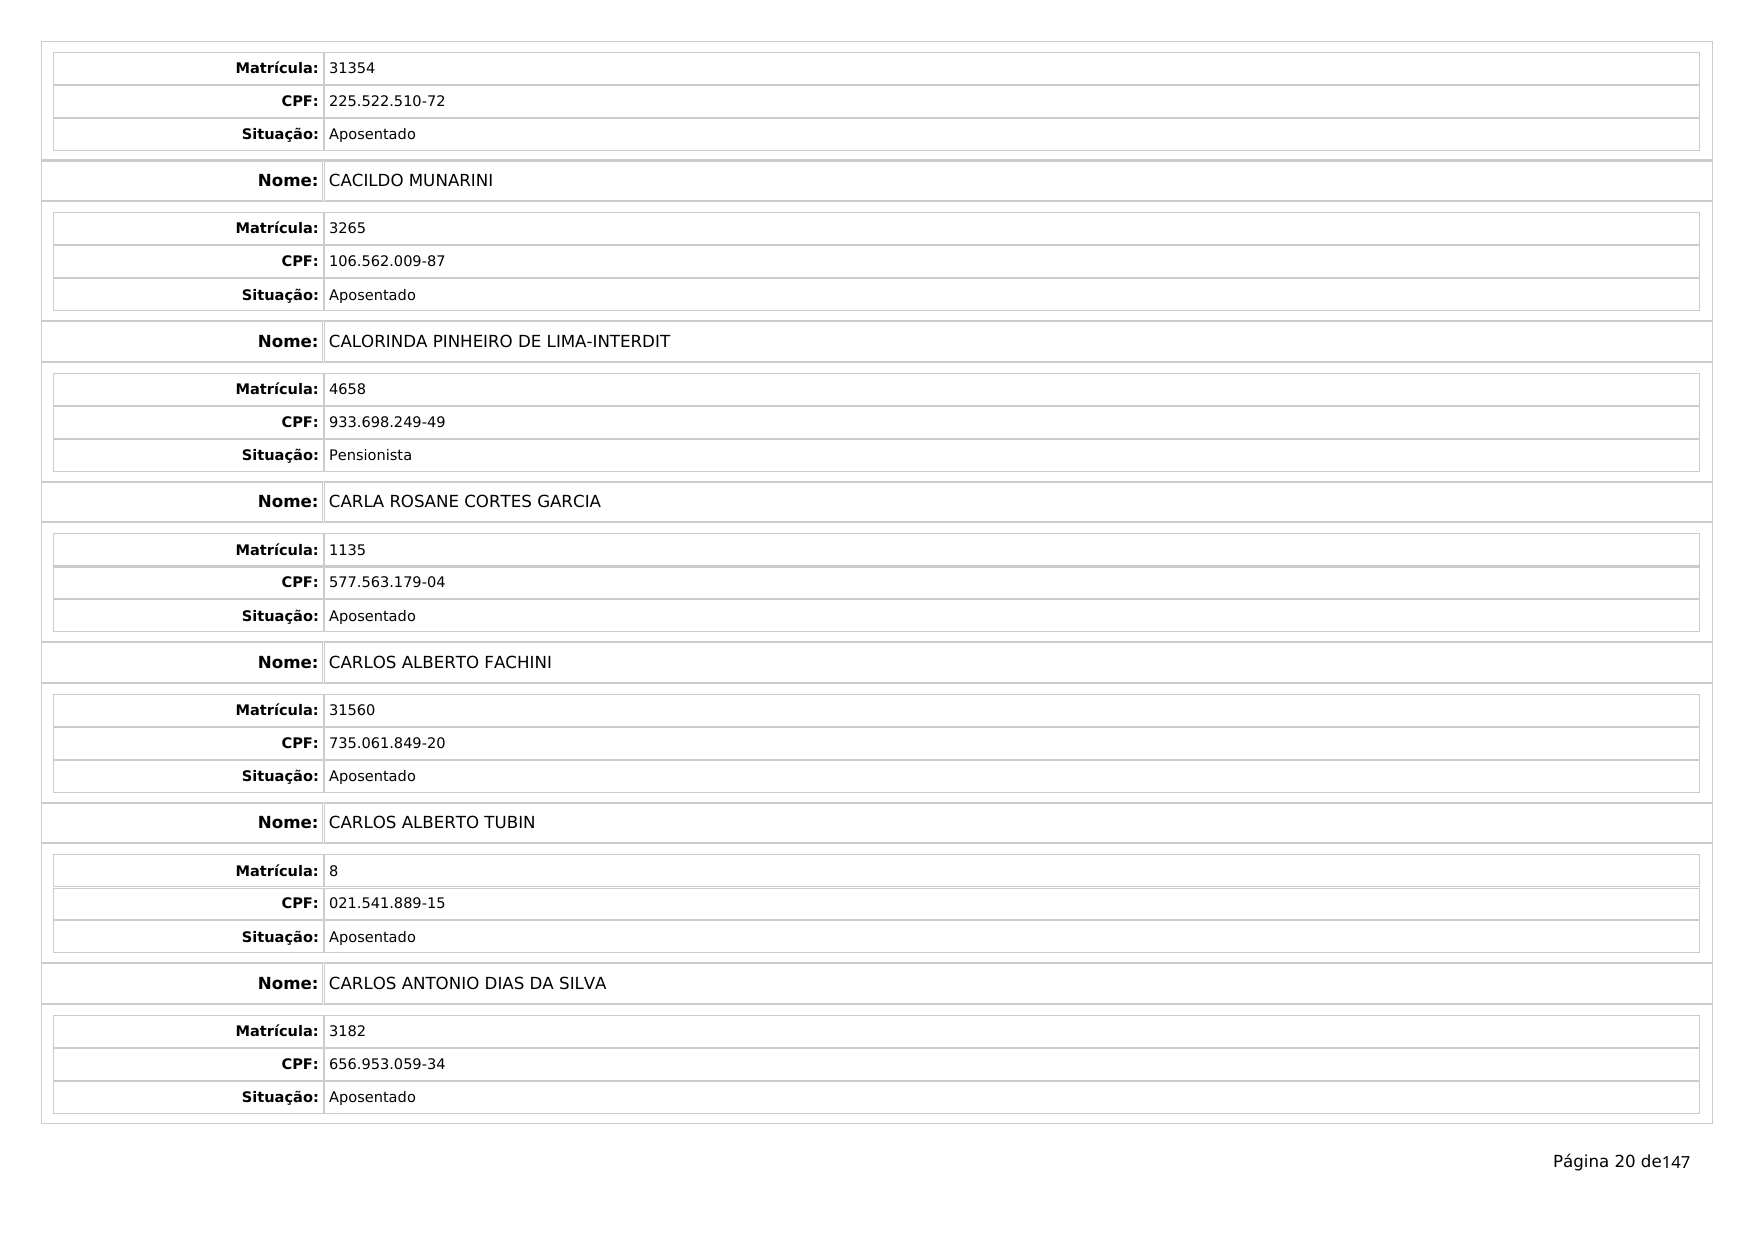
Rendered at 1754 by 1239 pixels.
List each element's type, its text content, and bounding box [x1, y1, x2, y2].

table_cell Situação: [54, 761, 323, 792]
table_cell [0, 843, 41, 963]
table_header [1700, 688, 1708, 694]
table_cell Situação: [54, 921, 323, 952]
table_header [1700, 206, 1708, 212]
table_cell [46, 52, 53, 85]
table_cell [1662, 1124, 1713, 1142]
table_cell [46, 566, 53, 599]
table_header [324, 0, 1531, 41]
table_cell [1708, 118, 1712, 151]
table_cell [1708, 920, 1712, 953]
table_cell 106.562.009-87 [325, 246, 1699, 277]
table_cell Situação: [54, 279, 323, 310]
table_cell CARLOS ALBERTO FACHINI [325, 643, 1712, 682]
table_cell [42, 202, 1712, 320]
table_cell Aposentado [325, 119, 1699, 150]
table_header [46, 1009, 53, 1015]
table_cell [1713, 642, 1753, 683]
table_cell CPF: [54, 889, 323, 919]
table_cell CACILDO MUNARINI [325, 162, 1712, 200]
table_cell 1135 [325, 534, 1699, 565]
table_header [0, 0, 41, 41]
table_cell [0, 161, 41, 201]
table_cell [46, 920, 53, 953]
table_cell [1700, 373, 1708, 406]
table_cell [1708, 52, 1712, 85]
table_cell 656.953.059-34 [325, 1049, 1699, 1080]
table_cell Matrícula: [54, 213, 323, 244]
table_cell [46, 1081, 53, 1114]
table_cell CPF: [54, 407, 323, 438]
table_cell 933.698.249-49 [325, 407, 1699, 438]
table_header [1662, 0, 1713, 41]
table_cell [1708, 694, 1712, 727]
table_cell [1708, 245, 1712, 278]
table_cell [46, 760, 53, 793]
table_cell [1713, 803, 1753, 843]
table_cell [1700, 1081, 1708, 1114]
table_cell [46, 406, 53, 439]
table_cell 3182 [325, 1016, 1699, 1047]
table_cell [1708, 212, 1712, 245]
table_cell 577.563.179-04 [325, 568, 1699, 598]
table_cell Nome: [42, 804, 322, 842]
table_cell [46, 1048, 53, 1081]
table_cell Página 20 de [1531, 1142, 1662, 1182]
table_cell Nome: [42, 964, 322, 1003]
table_cell [0, 963, 41, 1004]
table_cell Situação: [54, 119, 323, 150]
table_header [53, 1009, 324, 1015]
table_cell [0, 201, 41, 321]
table_cell [1708, 278, 1712, 311]
table_cell [1700, 439, 1708, 472]
table_cell Nome: [42, 162, 322, 200]
table_header [53, 206, 324, 212]
table_cell [46, 533, 53, 566]
table_header [46, 46, 53, 52]
table_cell [46, 85, 53, 118]
table_cell Pensionista [325, 440, 1699, 471]
table_cell [1700, 888, 1708, 920]
table_cell [1708, 1081, 1712, 1114]
table_cell Matrícula: [54, 695, 323, 726]
table_cell [46, 727, 53, 760]
table_cell [1708, 888, 1712, 920]
table_cell [0, 683, 41, 803]
table_cell Matrícula: [54, 53, 323, 84]
table_cell [42, 523, 1712, 641]
table_cell [1700, 406, 1708, 439]
table_cell [0, 1124, 41, 1142]
table_cell [46, 599, 53, 632]
table_cell [1713, 321, 1753, 362]
table_cell [46, 888, 53, 920]
table_cell [324, 1124, 1531, 1142]
table_cell [1708, 85, 1712, 118]
table_cell Matrícula: [54, 1016, 323, 1047]
table_header [53, 848, 324, 854]
table_cell [1700, 920, 1708, 953]
table_cell [1708, 439, 1712, 472]
table_cell [0, 321, 41, 362]
table_cell Aposentado [325, 761, 1699, 792]
table_cell [1700, 1015, 1708, 1048]
table_cell [46, 1015, 53, 1048]
table_header [46, 848, 53, 854]
table_cell [41, 1142, 323, 1182]
table_cell Aposentado [325, 600, 1699, 631]
table_cell [1700, 212, 1708, 245]
table_cell [1713, 1124, 1753, 1142]
table_cell [1713, 362, 1753, 482]
table_cell [1713, 201, 1753, 321]
table_cell [1531, 1124, 1662, 1142]
table_cell [42, 684, 1712, 802]
table_cell 735.061.849-20 [325, 728, 1699, 759]
table_cell [1700, 278, 1708, 311]
table_cell Aposentado [325, 279, 1699, 310]
table_cell [0, 362, 41, 482]
table_cell [46, 245, 53, 278]
table_cell [46, 373, 53, 406]
table_cell [1713, 683, 1753, 803]
table_cell 31560 [325, 695, 1699, 726]
table_cell [1708, 599, 1712, 632]
table_cell [42, 1005, 1712, 1123]
table_cell [1708, 854, 1712, 887]
table_cell [1700, 760, 1708, 793]
table_cell 4658 [325, 374, 1699, 405]
table_header [324, 367, 1700, 373]
table_header [46, 688, 53, 694]
table_cell [46, 278, 53, 311]
table_header [1713, 0, 1753, 41]
table_cell [46, 118, 53, 151]
table_header [1700, 848, 1708, 854]
table_cell [1708, 760, 1712, 793]
table_header [41, 0, 323, 41]
table_cell [0, 803, 41, 843]
table_header [324, 527, 1700, 533]
table_cell Nome: [42, 483, 322, 521]
table_cell 8 [325, 855, 1699, 886]
table_cell [1708, 373, 1712, 406]
table_cell [324, 1142, 1531, 1182]
table_cell [0, 1142, 41, 1182]
table_cell [0, 41, 41, 161]
table_cell [42, 844, 1712, 962]
table_cell [46, 694, 53, 727]
table_cell Aposentado [325, 921, 1699, 952]
table_cell CARLA ROSANE CORTES GARCIA [325, 483, 1712, 521]
table_cell [1700, 566, 1708, 599]
table_cell [1700, 118, 1708, 151]
table_header [324, 206, 1700, 212]
table_header [1700, 46, 1708, 52]
table_cell Matrícula: [54, 374, 323, 405]
table_cell [1700, 533, 1708, 566]
table_cell [41, 1124, 323, 1142]
table_cell 021.541.889-15 [325, 889, 1699, 919]
table_cell [0, 522, 41, 642]
table_cell CPF: [54, 246, 323, 277]
table_cell CALORINDA PINHEIRO DE LIMA-INTERDIT [325, 322, 1712, 361]
table_header [324, 848, 1700, 854]
table_cell 147 [1662, 1142, 1713, 1182]
table_header [324, 688, 1700, 694]
table_cell Nome: [42, 322, 322, 361]
table_cell [46, 854, 53, 887]
table_cell [1700, 245, 1708, 278]
table_cell [1713, 1004, 1753, 1124]
table_header [324, 1009, 1700, 1015]
table_header [1700, 367, 1708, 373]
table_cell [46, 212, 53, 245]
table_cell Situação: [54, 440, 323, 471]
table_cell [1713, 482, 1753, 522]
table_cell 31354 [325, 53, 1699, 84]
table_cell Aposentado [325, 1082, 1699, 1113]
table_header [1531, 0, 1662, 41]
table_cell 3265 [325, 213, 1699, 244]
table_cell [1713, 161, 1753, 201]
table_cell CARLOS ALBERTO TUBIN [325, 804, 1712, 842]
table_cell [1708, 727, 1712, 760]
table_header [53, 688, 324, 694]
table_cell [1700, 52, 1708, 85]
table_cell [1708, 1048, 1712, 1081]
table_cell [1713, 522, 1753, 642]
table_cell [1708, 406, 1712, 439]
table_header [46, 206, 53, 212]
table_cell [1713, 41, 1753, 161]
table_header [46, 527, 53, 533]
table_cell [1700, 854, 1708, 887]
table_cell CPF: [54, 1049, 323, 1080]
table_cell 225.522.510-72 [325, 86, 1699, 117]
table_cell Nome: [42, 643, 322, 682]
table_cell CARLOS ANTONIO DIAS DA SILVA [325, 964, 1712, 1003]
table_header [53, 46, 324, 52]
table_header [324, 46, 1700, 52]
table_cell CPF: [54, 86, 323, 117]
table_cell [1700, 599, 1708, 632]
table_header [53, 367, 324, 373]
table_cell [1700, 1048, 1708, 1081]
table_cell [1708, 566, 1712, 599]
table_cell [0, 482, 41, 522]
table_cell Matrícula: [54, 855, 323, 886]
table_cell [0, 1004, 41, 1124]
table_cell [1700, 85, 1708, 118]
table_cell [1713, 963, 1753, 1004]
table_cell [46, 439, 53, 472]
table_cell [1713, 843, 1753, 963]
table_cell [1700, 727, 1708, 760]
table_cell CPF: [54, 728, 323, 759]
table_cell Matrícula: [54, 534, 323, 565]
table_cell [1708, 1015, 1712, 1048]
table_cell [1713, 1142, 1753, 1182]
table_cell [0, 642, 41, 683]
table_cell Situação: [54, 600, 323, 631]
table_cell CPF: [54, 568, 323, 598]
table_cell [42, 42, 1712, 159]
table_header [46, 367, 53, 373]
table_cell [42, 363, 1712, 481]
table_header [1700, 527, 1708, 533]
table_header [1700, 1009, 1708, 1015]
table_cell Situação: [54, 1082, 323, 1113]
table_cell [1708, 533, 1712, 566]
table_header [53, 527, 324, 533]
table_cell [1700, 694, 1708, 727]
